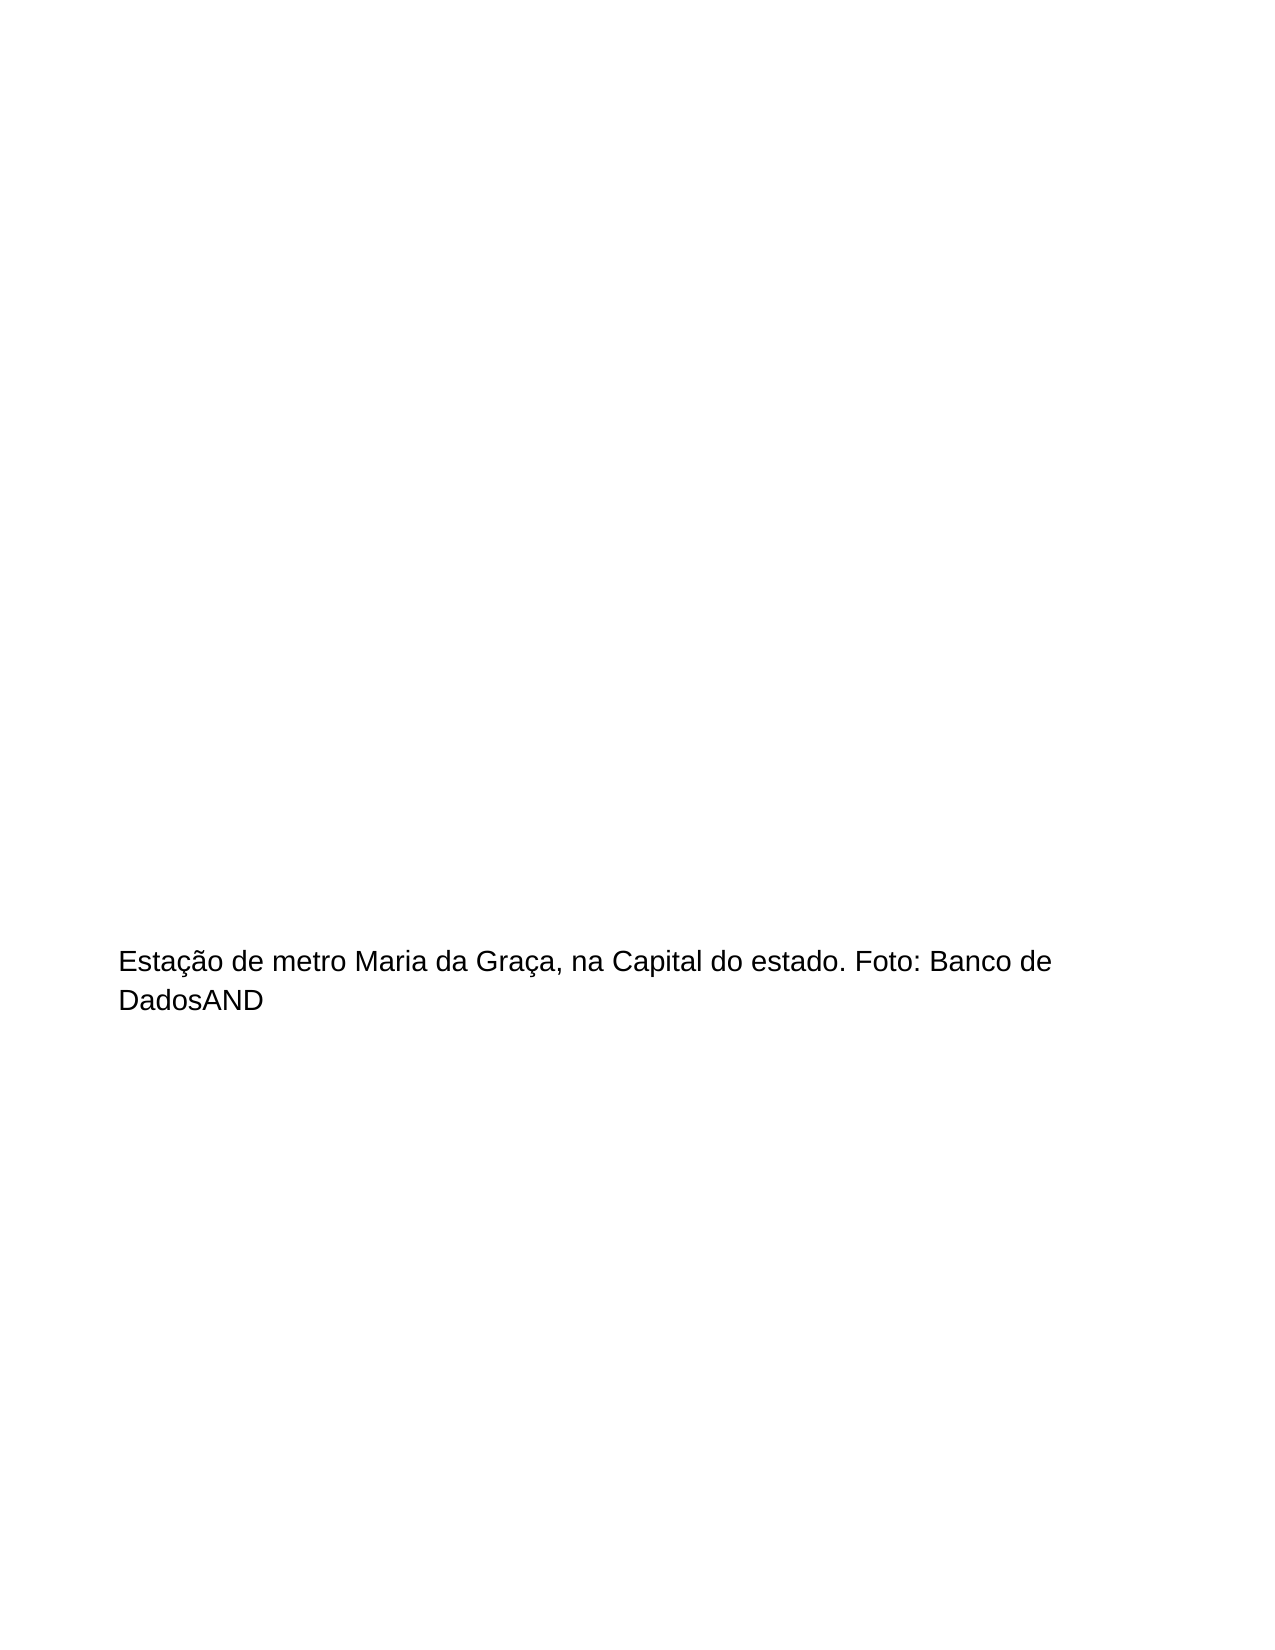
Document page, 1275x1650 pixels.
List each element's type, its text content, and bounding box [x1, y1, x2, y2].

text Estação de metro Maria da Graça, na Capital do estado. Foto: Banco de DadosAND [118, 944, 1157, 1016]
